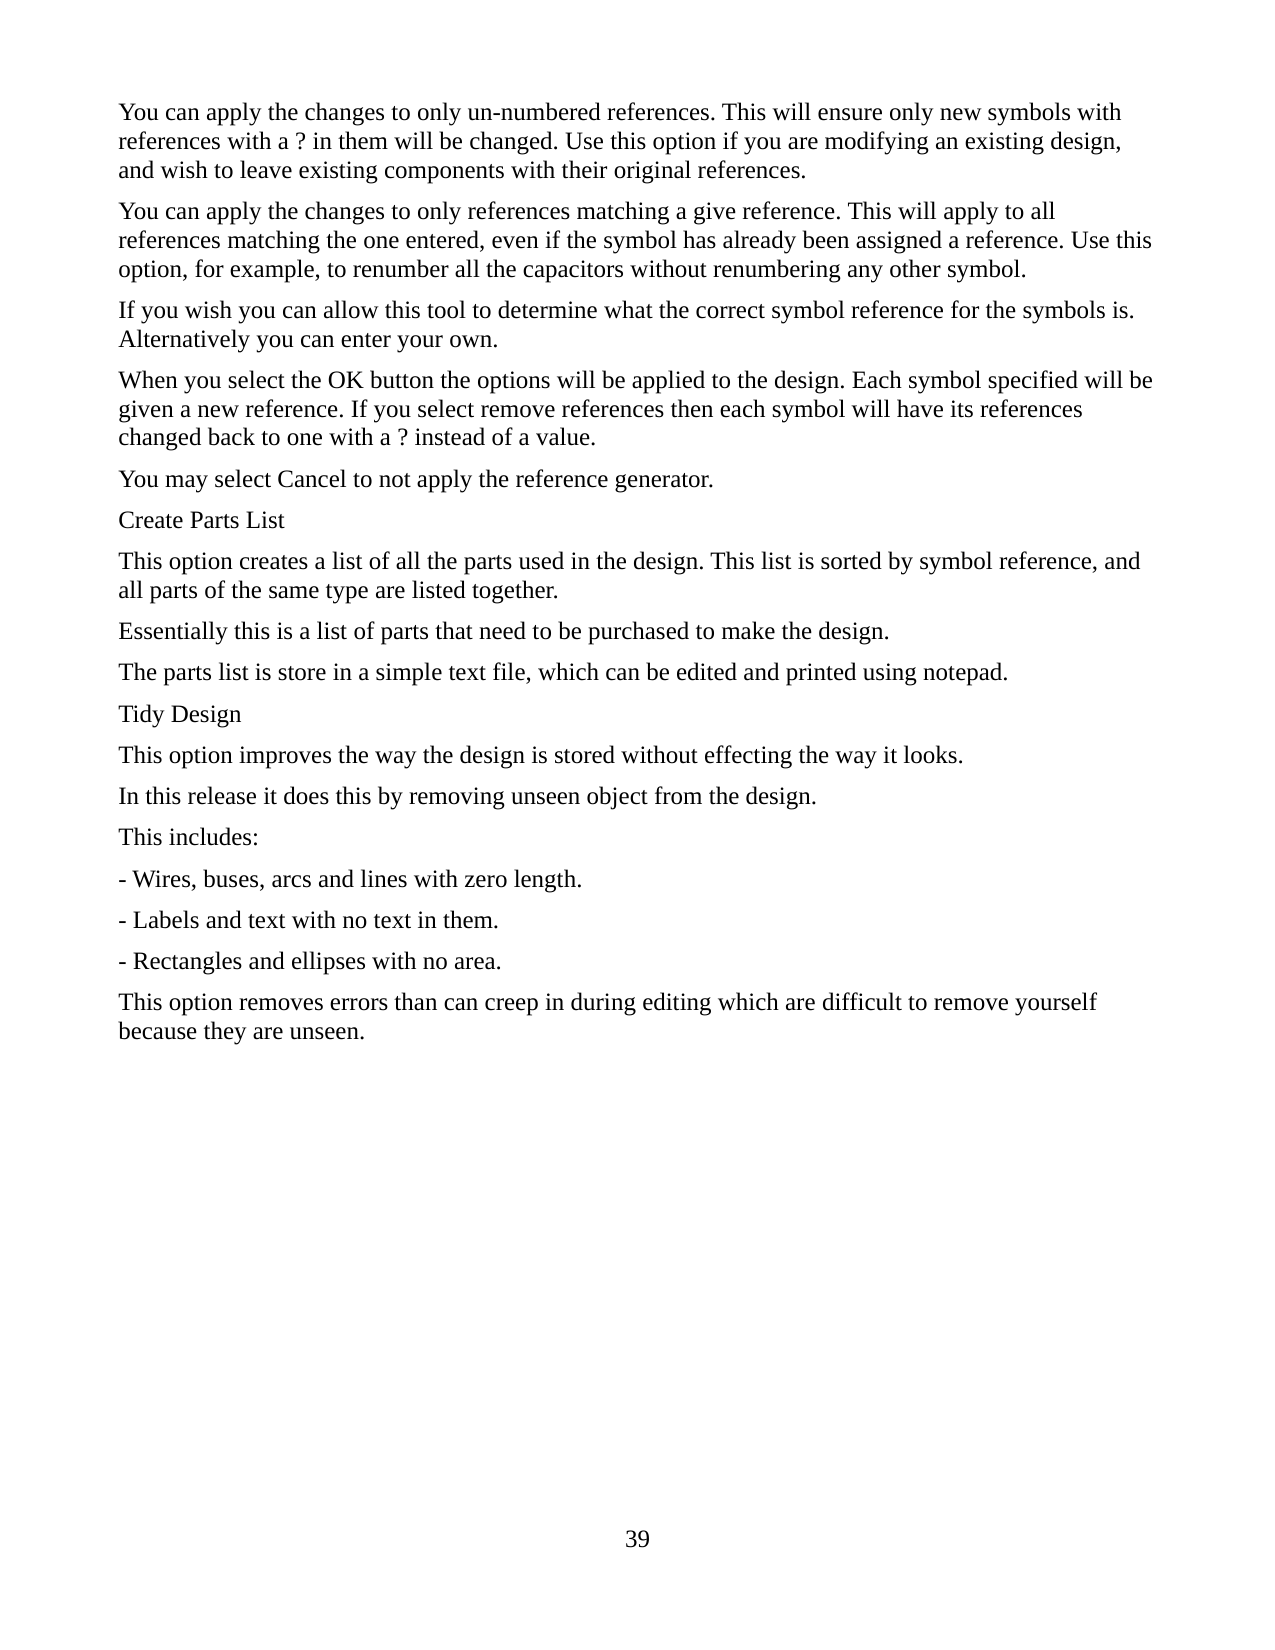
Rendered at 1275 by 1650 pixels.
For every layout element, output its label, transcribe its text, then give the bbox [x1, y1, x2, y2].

text Essentially this is a list of parts that need to be purchased to make the design. [118, 616, 1157, 645]
text This option removes errors than can creep in during editing which are difficult to remove yourself because they are unseen. [118, 987, 1157, 1045]
text Create Parts List [118, 505, 1157, 534]
text - Wires, buses, arcs and lines with zero length. [118, 864, 1157, 892]
text If you wish you can allow this tool to determine what the correct symbol reference for the symbols is. Alternatively you can enter your own. [118, 295, 1157, 352]
text - Rectangles and ellipses with no area. [118, 946, 1157, 975]
text This option improves the way the design is stored without effecting the way it looks. [118, 740, 1157, 769]
text - Labels and text with no text in them. [118, 905, 1157, 934]
text When you select the OK button the options will be applied to the design. Each symbol specified will be given a new reference. If you select remove references then each symbol will have its references changed back to one with a ? instead of a value. [118, 365, 1157, 451]
text In this release it does this by removing unseen object from the design. [118, 781, 1157, 810]
text This option creates a list of all the parts used in the design. This list is sorted by symbol reference, and all parts of the same type are listed together. [118, 546, 1157, 604]
text This includes: [118, 822, 1157, 851]
text Tidy Design [118, 699, 1157, 727]
text You can apply the changes to only references matching a give reference. This will apply to all references matching the one entered, even if the symbol has already been assigned a reference. Use this option, for example, to renumber all the capacitors without renumbering any other symbol. [118, 196, 1157, 282]
text The parts list is store in a simple text file, which can be edited and printed using notepad. [118, 657, 1157, 686]
text You may select Cancel to not apply the reference generator. [118, 464, 1157, 492]
text You can apply the changes to only un-numbered references. This will ensure only new symbols with references with a ? in them will be changed. Use this option if you are modifying an existing design, and wish to leave existing components with their original references. [118, 97, 1157, 184]
